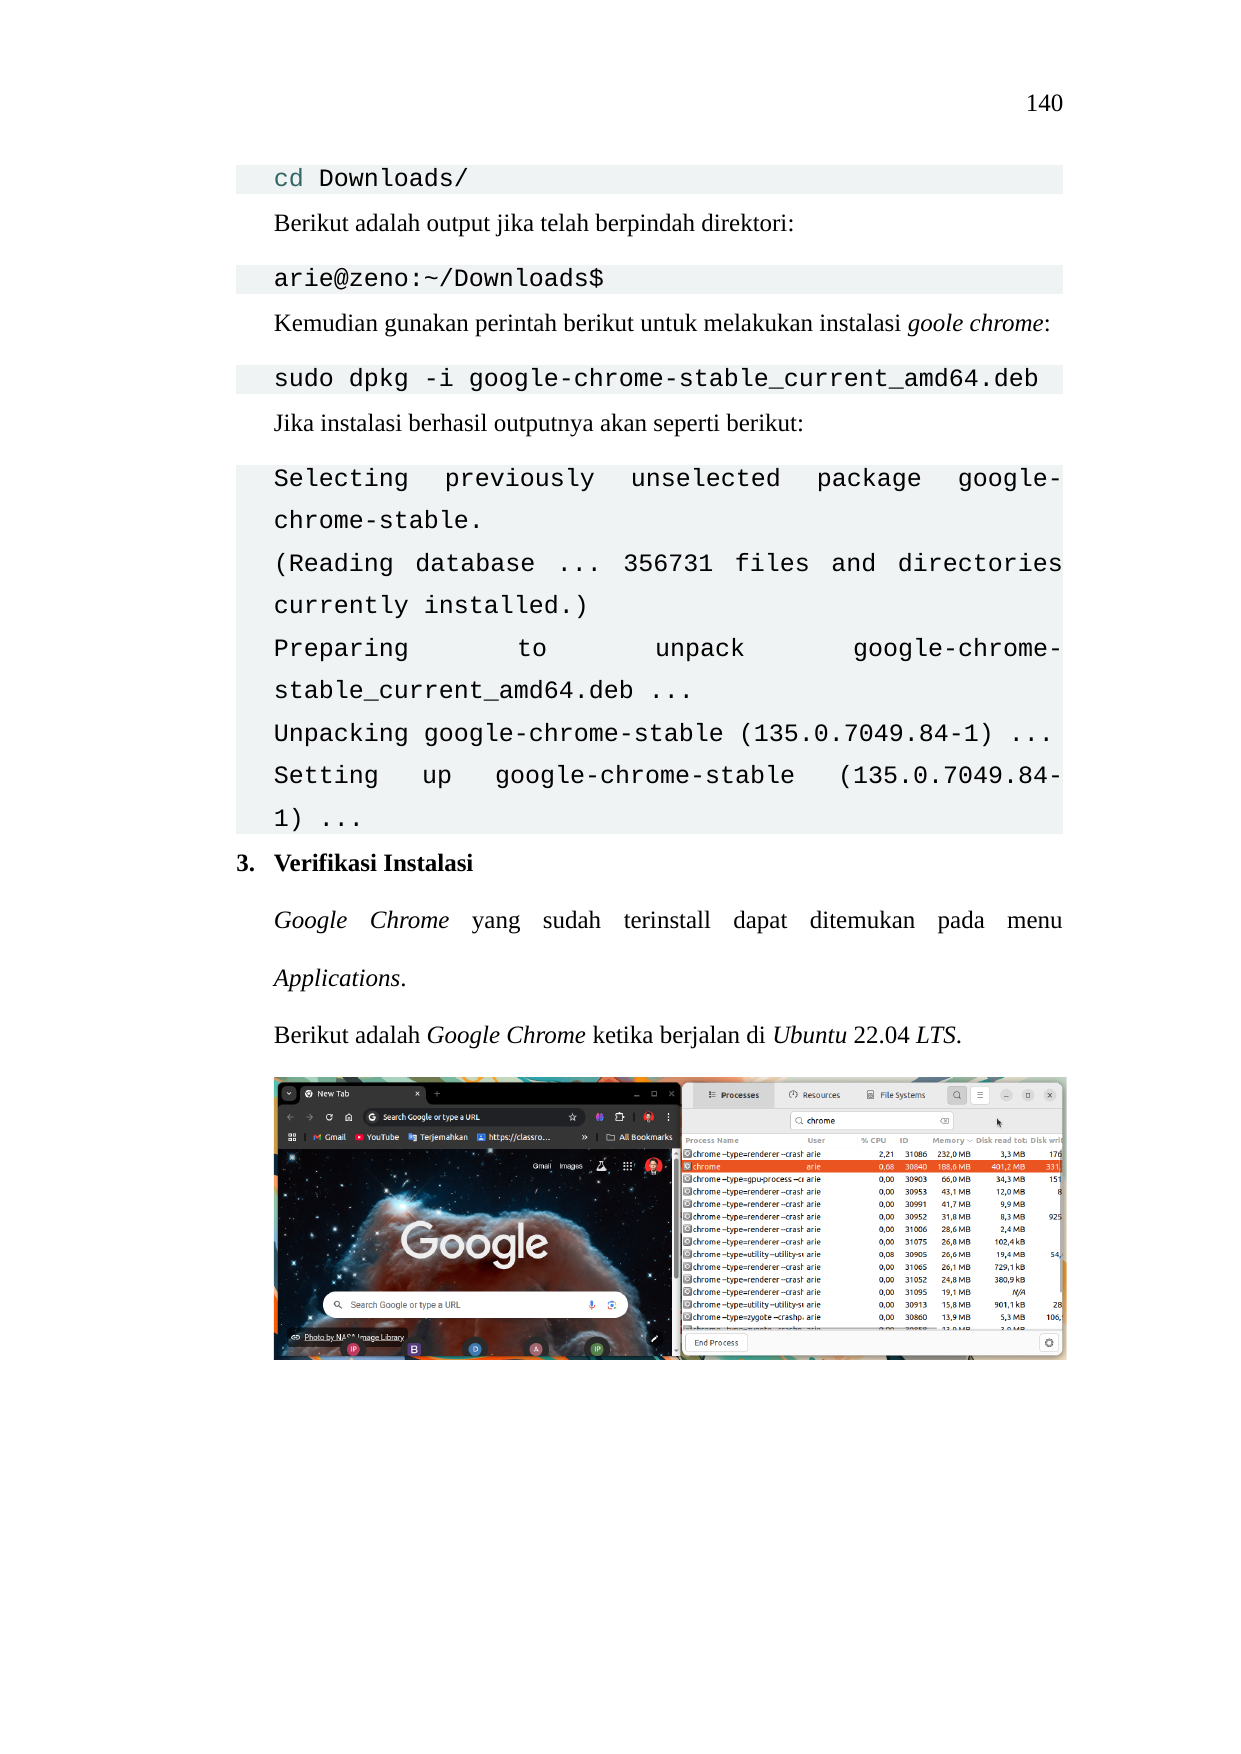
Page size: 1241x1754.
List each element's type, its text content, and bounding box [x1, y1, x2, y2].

list Kemudian gunakan perintah berikut untuk melakukan instalasi goole chrome: [236, 308, 1063, 337]
list cd Downloads/ [236, 165, 1063, 194]
list sudo dpkg -i google-chrome-stable_current_amd64.deb [236, 365, 1063, 394]
list Berikut adalah output jika telah berpindah direktori: [236, 208, 1063, 237]
list Preparing to unpack google-chrome-stable_current_amd64.deb ... [236, 635, 1063, 706]
picture [273, 1077, 1067, 1360]
list Unpacking google-chrome-stable (135.0.7049.84-1) ... [236, 720, 1063, 749]
list arie@zeno:~/Downloads$ [236, 265, 1063, 294]
list Google Chrome yang sudah terinstall dapat ditemukan pada menu Applications. [236, 905, 1063, 992]
list Setting up google-chrome-stable (135.0.7049.84-1) ... [236, 763, 1063, 834]
list Jika instalasi berhasil outputnya akan seperti berikut: [236, 408, 1063, 437]
list Verifikasi Instalasi [236, 848, 1063, 877]
list Berikut adalah Google Chrome ketika berjalan di Ubuntu 22.04 LTS. [236, 1020, 1063, 1049]
list Selecting previously unselected package google-chrome-stable. [236, 465, 1063, 536]
list (Reading database ... 356731 files and directories currently installed.) [236, 550, 1063, 621]
